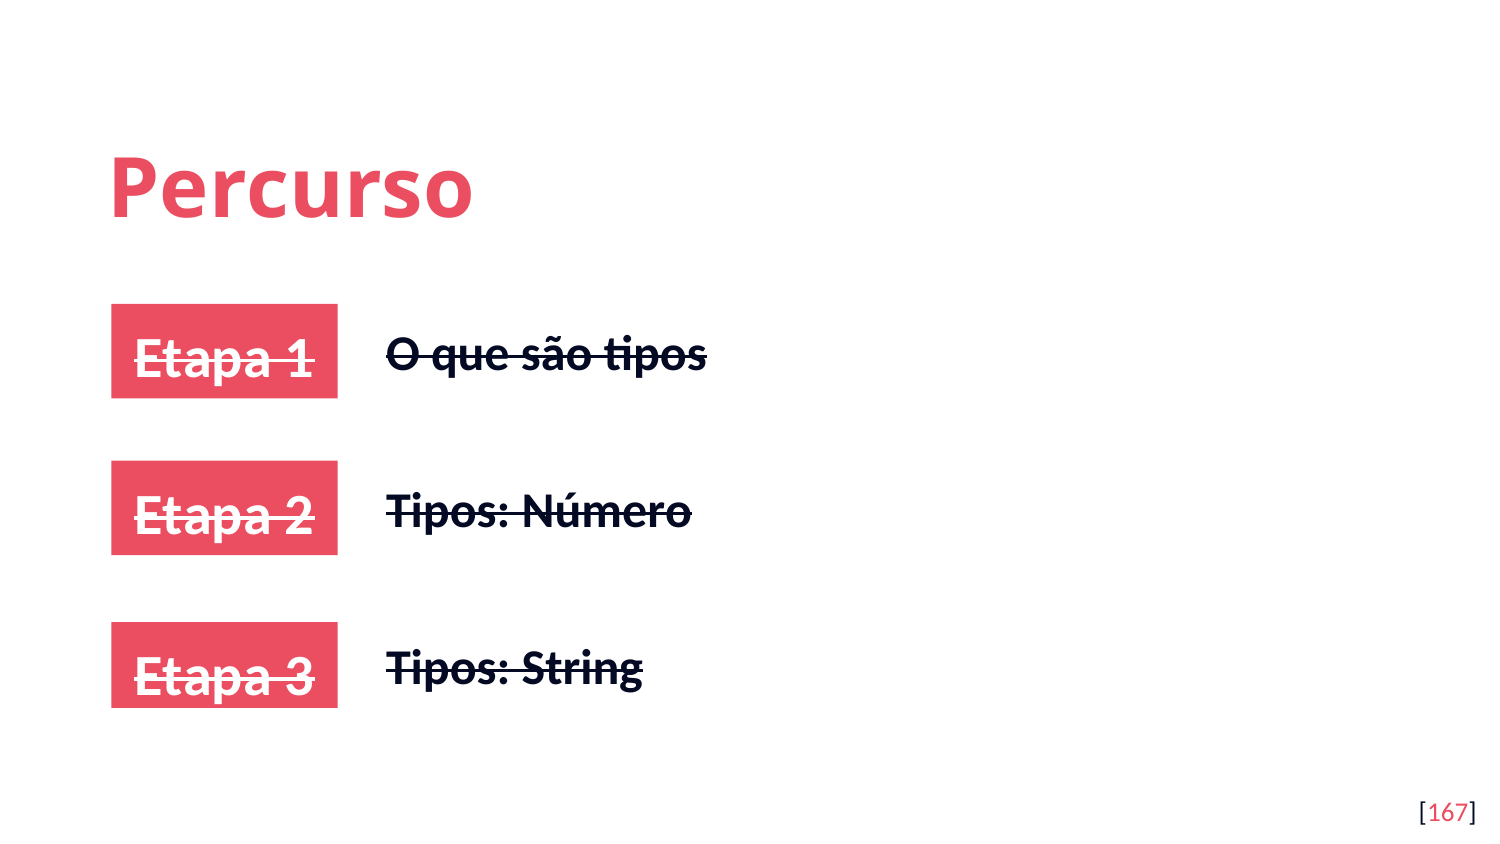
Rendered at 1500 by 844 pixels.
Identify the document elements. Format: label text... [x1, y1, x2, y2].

text_box Percurso [92, 104, 1309, 243]
text_box Etapa 2 [111, 460, 338, 556]
text_box Tipos: Número [371, 470, 1384, 546]
text_box O que são tipos [371, 313, 1384, 389]
text_box Etapa 3 [111, 622, 338, 708]
text_box Etapa 1 [111, 303, 338, 399]
slide_number [167] [1403, 779, 1494, 844]
text_box Tipos: String [371, 627, 1384, 703]
